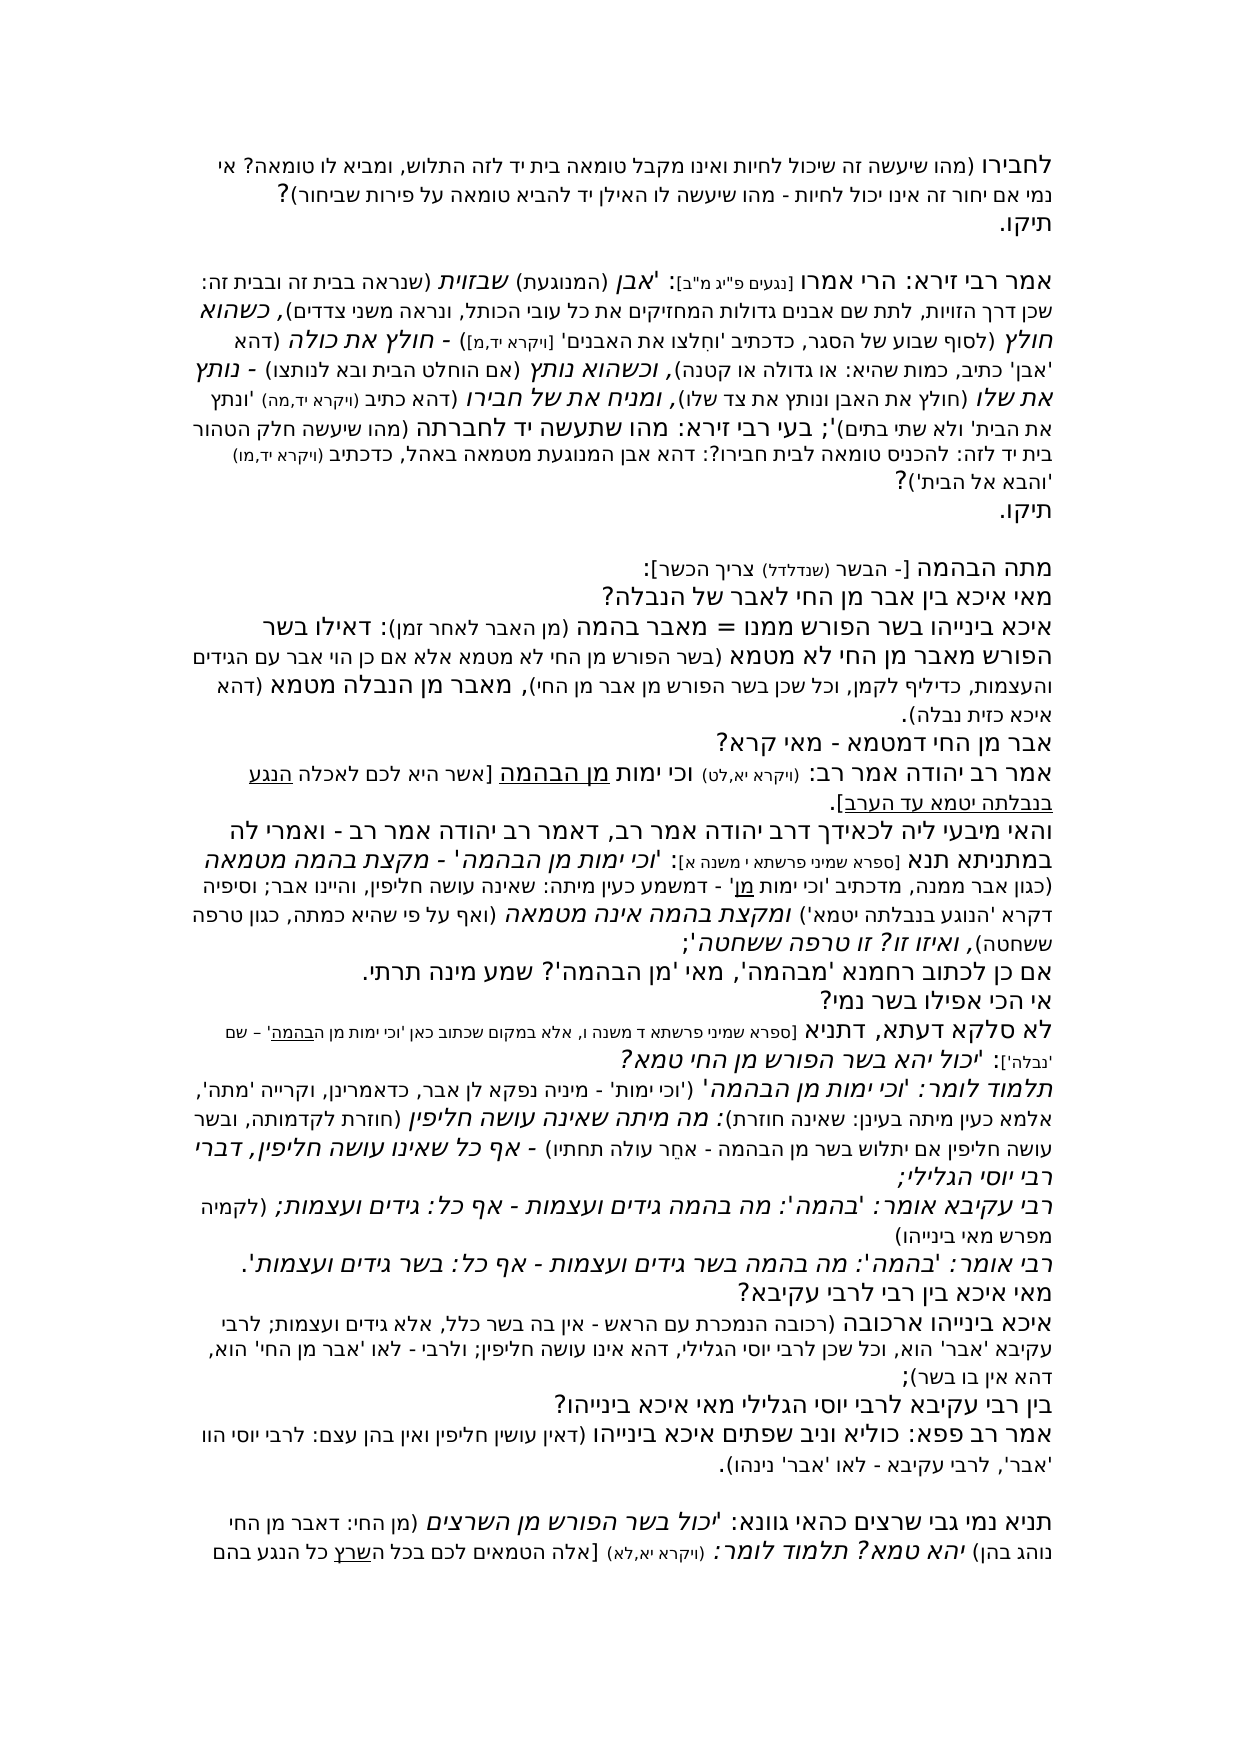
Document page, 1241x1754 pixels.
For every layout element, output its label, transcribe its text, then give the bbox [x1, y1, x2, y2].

text והאי מיבעי ליה לכאידך דרב יהודה אמר רב, דאמר רב יהודה אמר רב - ואמרי לה במתניתא תנא [ספרא שמיני פרשתא י משנה א]: 'וכי ימות מן הבהמה' - מקצת בהמה מטמאה (כגון אבר ממנה, מדכתיב 'וכי ימות מן' - דמשמע כעין מיתה: שאינה עושה חליפין, והיינו אבר; וסיפיה דקרא 'הנוגע בנבלתה יטמא') ומקצת בהמה אינה מטמאה (ואף על פי שהיא כמתה, כגון טרפה ששחטה), ואיזו זו? זו טרפה ששחטה'; [187, 816, 1053, 957]
text תניא נמי גבי שרצים כהאי גוונא: 'יכול בשר הפורש מן השרצים (מן החי: דאבר מן החי נוהג בהן) יהא טמא? תלמוד לומר: (ויקרא יא,לא) [אלה הטמאים לכם בכל השרץ כל הנגע בהם [187, 1507, 1053, 1565]
text אמר רב יהודה אמר רב: (ויקרא יא,לט) וכי ימות מן הבהמה [אשר היא לכם לאכלה הנגע בנבלתה יטמא עד הערב]. [187, 758, 1053, 816]
text תלמוד לומר: 'וכי ימות מן הבהמה' ('וכי ימות' - מיניה נפקא לן אבר, כדאמרינן, וקרייה 'מתה', אלמא כעין מיתה בעינן: שאינה חוזרת): מה מיתה שאינה עושה חליפין (חוזרת לקדמותה, ובשר עושה חליפין אם יתלוש בשר מן הבהמה - אחֵר עולה תחתיו) - אף כל שאינו עושה חליפין, דברי רבי יוסי הגלילי; [187, 1074, 1053, 1191]
text רבי עקיבא אומר: 'בהמה': מה בהמה גידים ועצמות - אף כל: גידים ועצמות; (לקמיה מפרש מאי בינייהו) [187, 1191, 1053, 1249]
text אי הכי אפילו בשר נמי? [187, 987, 1053, 1016]
text אמר רב פפא: כוליא וניב שפתים איכא בינייהו (דאין עושין חליפין ואין בהן עצם: לרבי יוסי הוו 'אבר', לרבי עקיבא - לאו 'אבר' נינהו). [187, 1420, 1053, 1478]
text תיקו. [187, 208, 1053, 238]
text בין רבי עקיבא לרבי יוסי הגלילי מאי איכא בינייהו? [187, 1391, 1053, 1420]
text תיקו. [187, 495, 1053, 524]
text לחבירו (מהו שיעשה זה שיכול לחיות ואינו מקבל טומאה בית יד לזה התלוש, ומביא לו טומאה? אי נמי אם יחור זה אינו יכול לחיות - מהו שיעשה לו האילן יד להביא טומאה על פירות שביחור)? [187, 150, 1053, 208]
text איכא בינייהו בשר הפורש ממנו = מאבר בהמה (מן האבר לאחר זמן): דאילו בשר הפורש מאבר מן החי לא מטמא (בשר הפורש מן החי לא מטמא אלא אם כן הוי אבר עם הגידים והעצמות, כדיליף לקמן, וכל שכן בשר הפורש מן אבר מן החי), מאבר מן הנבלה מטמא (דהא איכא כזית נבלה). [187, 612, 1053, 728]
text אם כן לכתוב רחמנא 'מבהמה', מאי 'מן הבהמה'? שמע מינה תרתי. [187, 957, 1053, 987]
text אמר רבי זירא: הרי אמרו [נגעים פ"יג מ"ב]: 'אבן (המנוגעת) שבזוית (שנראה בבית זה ובבית זה: שכן דרך הזויות, לתת שם אבנים גדולות המחזיקים את כל עובי הכותל, ונראה משני צדדים), כשהוא חולץ (לסוף שבוע של הסגר, כדכתיב 'וחִלצו את האבנים' [ויקרא יד,מ]) - חולץ את כולה (דהא 'אבן' כתיב, כמות שהיא: או גדולה או קטנה), וכשהוא נותץ (אם הוחלט הבית ובא לנותצו) - נותץ את שלו (חולץ את האבן ונותץ את צד שלו), ומניח את של חבירו (דהא כתיב (ויקרא יד,מה) 'ונתץ את הבית' ולא שתי בתים)'; בעי רבי זירא: מהו שתעשה יד לחברתה (מהו שיעשה חלק הטהור בית יד לזה: להכניס טומאה לבית חבירו?: דהא אבן המנוגעת מטמאה באהל, כדכתיב (ויקרא יד,מו) 'והבא אל הבית')? [187, 266, 1053, 495]
text לא סלקא דעתא, דתניא [ספרא שמיני פרשתא ד משנה ו, אלא במקום שכתוב כאן 'וכי ימות מן הבהמה' – שם 'נבלה']: 'יכול יהא בשר הפורש מן החי טמא? [187, 1016, 1053, 1074]
text אבר מן החי דמטמא - מאי קרא? [187, 728, 1053, 758]
text מתה הבהמה [- הבשר (שנדלדל) צריך הכשר]: [187, 553, 1053, 582]
text מאי איכא בין רבי לרבי עקיבא? [187, 1279, 1053, 1308]
text איכא בינייהו ארכובה (רכובה הנמכרת עם הראש - אין בה בשר כלל, אלא גידים ועצמות; לרבי עקיבא 'אבר' הוא, וכל שכן לרבי יוסי הגלילי, דהא אינו עושה חליפין; ולרבי - לאו 'אבר מן החי' הוא, דהא אין בו בשר); [187, 1308, 1053, 1391]
text רבי אומר: 'בהמה': מה בהמה בשר גידים ועצמות - אף כל: בשר גידים ועצמות'. [187, 1249, 1053, 1279]
text מאי איכא בין אבר מן החי לאבר של הנבלה? [187, 582, 1053, 612]
